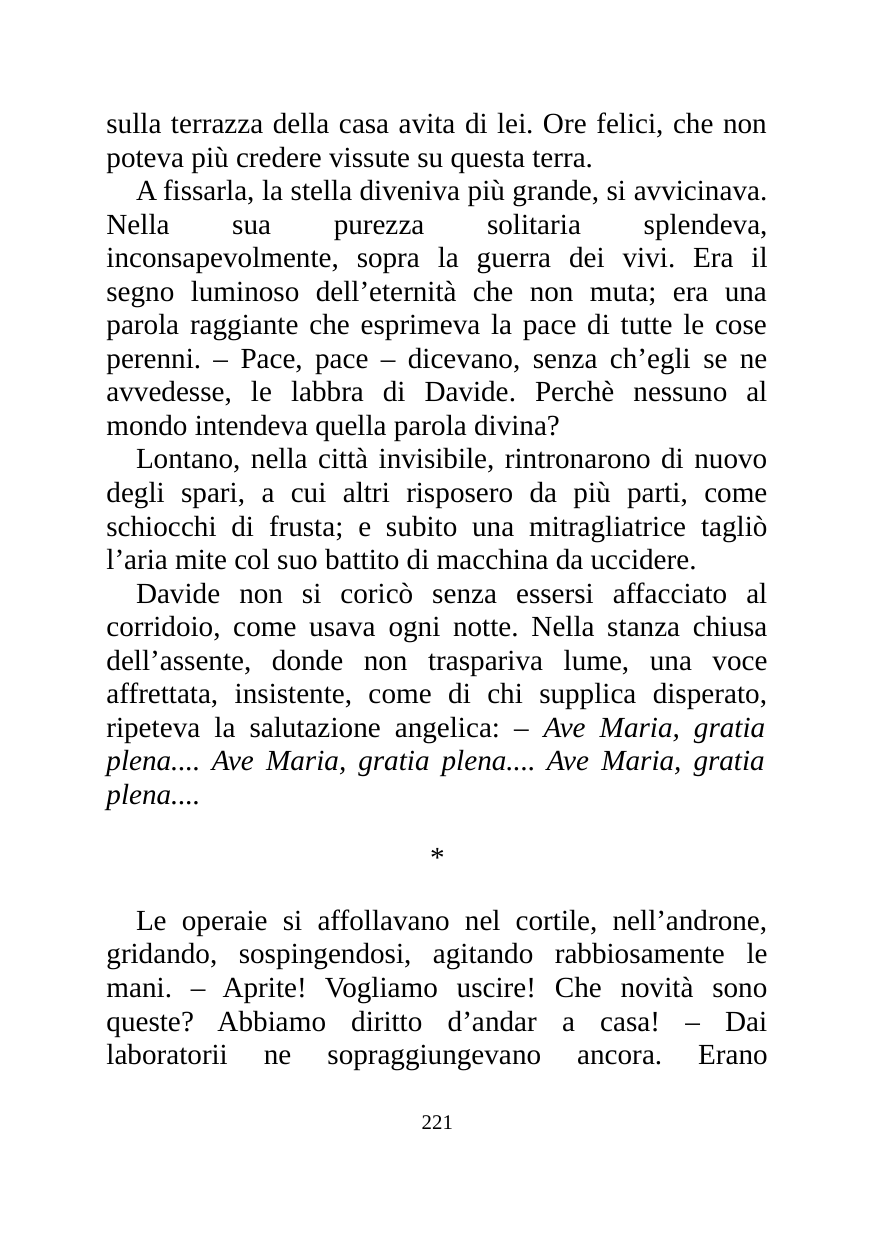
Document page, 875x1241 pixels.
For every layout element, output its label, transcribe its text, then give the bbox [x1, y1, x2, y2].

text sulla terrazza della casa avita di lei. Ore felici, che non poteva più credere vissute su questa terra. [106, 106, 768, 173]
text Le operaie si affollavano nel cortile, nell’androne, gridando, sospingendosi, agitando rabbiosamente le mani. – Aprite! Vogliamo uscire! Che novità sono queste? Abbiamo diritto d’andar a casa! – Dai laboratorii ne sopraggiungevano ancora. Erano [106, 903, 768, 1071]
text A fissarla, la stella diveniva più grande, si avvicinava. Nella sua purezza solitaria splendeva, inconsapevolmente, sopra la guerra dei vivi. Era il segno luminoso dell’eternità che non muta; era una parola raggiante che esprimeva la pace di tutte le cose perenni. – Pace, pace – dicevano, senza ch’egli se ne avvedesse, le labbra di Davide. Perchè nessuno al mondo intendeva quella parola divina? [106, 173, 768, 442]
text Lontano, nella città invisibile, rintronarono di nuovo degli spari, a cui altri risposero da più parti, come schiocchi di frusta; e subito una mitragliatrice tagliò l’aria mite col suo battito di macchina da uccidere. [106, 442, 768, 576]
text * [106, 840, 768, 874]
text Davide non si coricò senza essersi affacciato al corridoio, come usava ogni notte. Nella stanza chiusa dell’assente, donde non traspariva lume, una voce affrettata, insistente, come di chi supplica disperato, ripeteva la salutazione angelica: – Ave Maria, gratia plena.... Ave Maria, gratia plena.... Ave Maria, gratia plena.... [106, 576, 768, 811]
